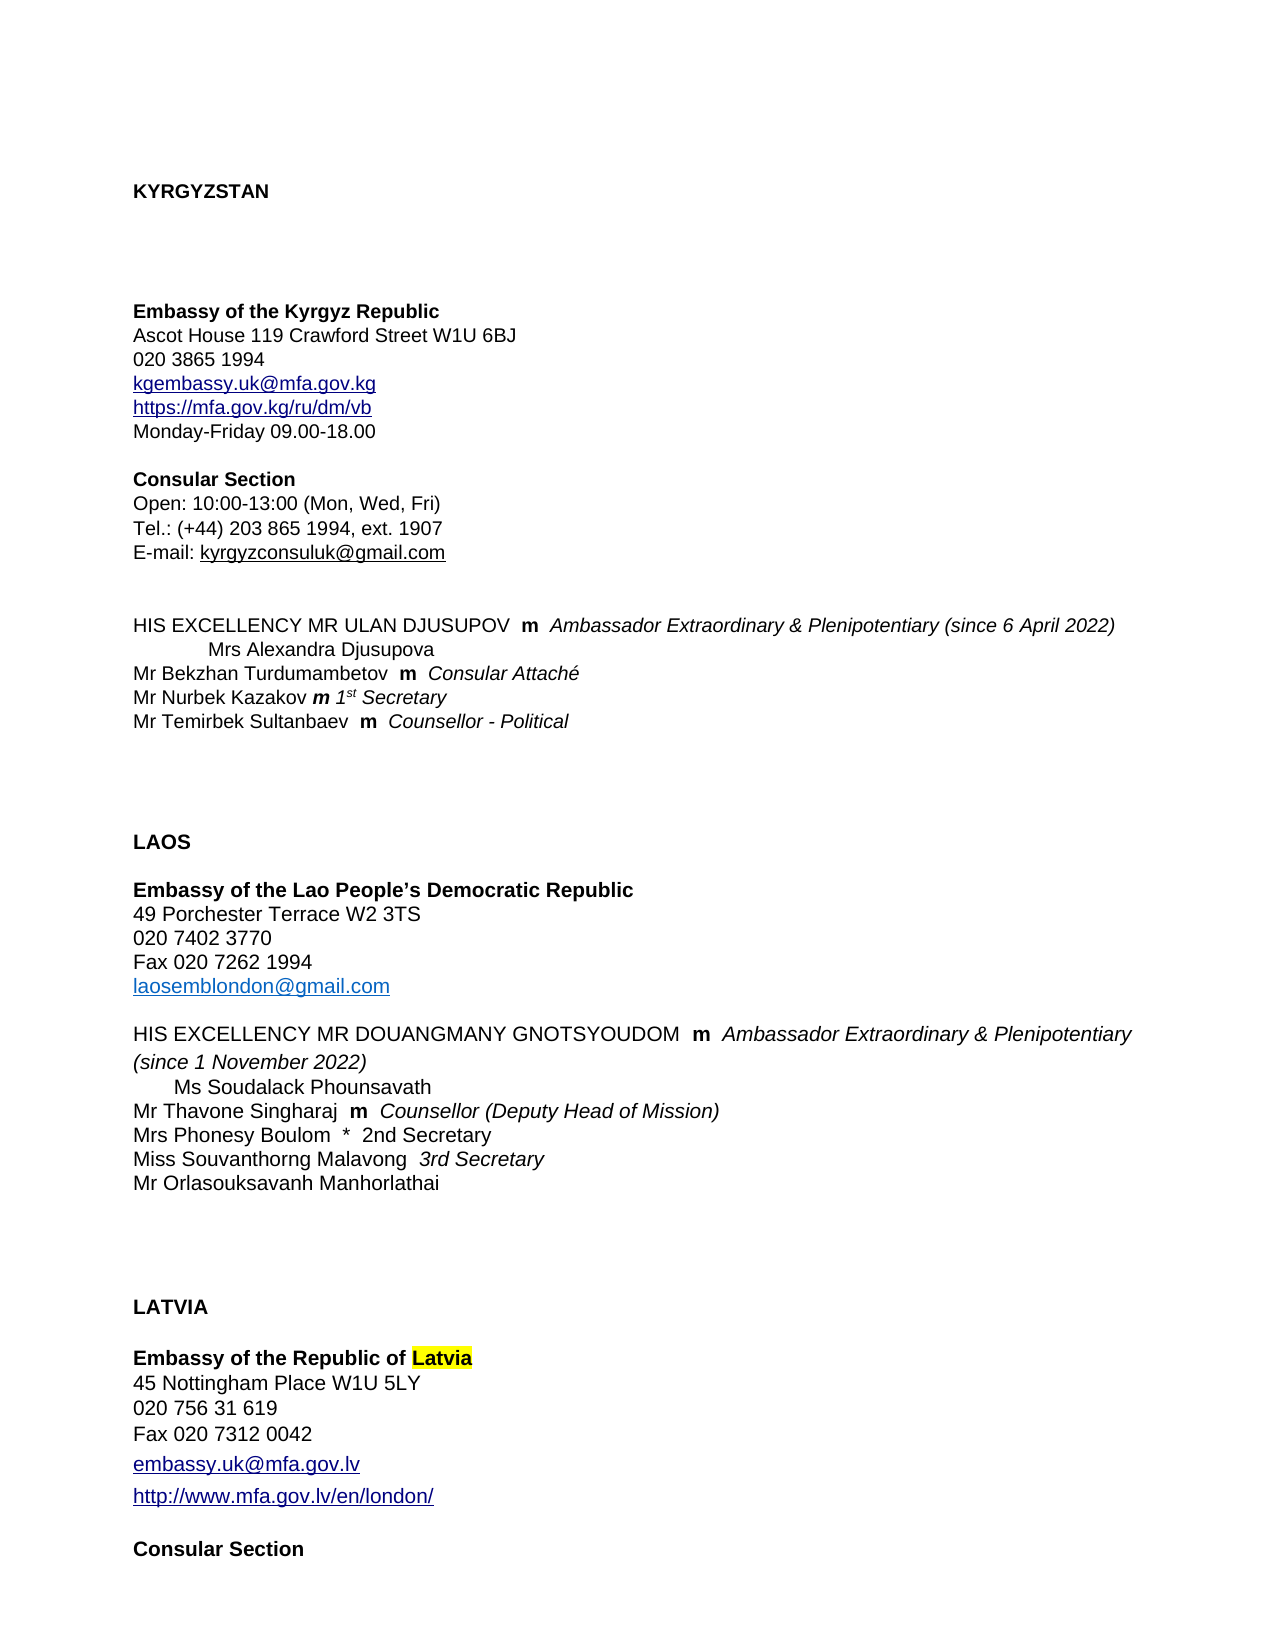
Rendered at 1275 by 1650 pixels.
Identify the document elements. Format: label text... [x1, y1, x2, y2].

text 020 756 31 619 [133, 1396, 1181, 1420]
text HIS EXCELLENCY MR DOUANGMANY GNOTSYOUDOM m Ambassador Extraordinary & Plenipotentiary (since 1 November 2022) [133, 1022, 1181, 1074]
text Tel.: (+44) 203 865 1994, ext. 1907 [133, 516, 1181, 539]
text Embassy of the Republic of Latvia [133, 1346, 1181, 1369]
text Ms Soudalack Phounsavath [133, 1074, 1181, 1098]
text Embassy of the Kyrgyz Republic [133, 300, 1181, 322]
text kgembassy.uk@mfa.gov.kg [133, 372, 1181, 395]
text Miss Souvanthorng Malavong 3rd Secretary [133, 1146, 1181, 1170]
text Fax 020 7312 0042 [133, 1422, 1181, 1446]
text 45 Nottingham Place W1U 5LY [133, 1371, 1181, 1395]
text 020 3865 1994 [133, 348, 1181, 371]
text Consular Section [133, 468, 1181, 491]
text https://mfa.gov.kg/ru/dm/vb [133, 396, 1181, 419]
text Mr Bekzhan Turdumambetov m Consular Attaché [133, 662, 1181, 685]
text E-mail: kyrgyzconsuluk@gmail.com [133, 540, 1181, 564]
text http://www.mfa.gov.lv/en/london/ [133, 1479, 1181, 1510]
text Mr Nurbek Kazakov m 1st Secretary [133, 686, 1181, 709]
text Consular Section [133, 1537, 1181, 1561]
text embassy.uk@mfa.gov.lv [133, 1447, 1181, 1477]
text 020 7402 3770 [133, 926, 1181, 950]
text LAOS [133, 830, 1181, 854]
text Ascot House 119 Crawford Street W1U 6BJ [133, 324, 1181, 347]
text Mrs Alexandra Djusupova [133, 638, 1181, 661]
text HIS EXCELLENCY MR ULAN DJUSUPOV m Ambassador Extraordinary & Plenipotentiary (since 6 April 2022) [133, 614, 1181, 637]
text Mrs Phonesy Boulom * 2nd Secretary [133, 1122, 1181, 1146]
text Mr Thavone Singharaj m Counsellor (Deputy Head of Mission) [133, 1098, 1181, 1122]
text KYRGYZSTAN [133, 179, 1181, 202]
text laosemblondon@gmail.com [133, 974, 1181, 998]
text Open: 10:00-13:00 (Mon, Wed, Fri) [133, 492, 1181, 515]
text Mr Orlasouksavanh Manhorlathai [133, 1170, 1181, 1194]
text Mr Temirbek Sultanbaev m Counsellor - Political [133, 710, 1181, 733]
text 49 Porchester Terrace W2 3TS [133, 902, 1181, 926]
text Embassy of the Lao People’s Democratic Republic [133, 878, 1181, 902]
text Monday-Friday 09.00-18.00 [133, 420, 1181, 443]
text Fax 020 7262 1994 [133, 950, 1181, 974]
text LATVIA [133, 1295, 1181, 1319]
